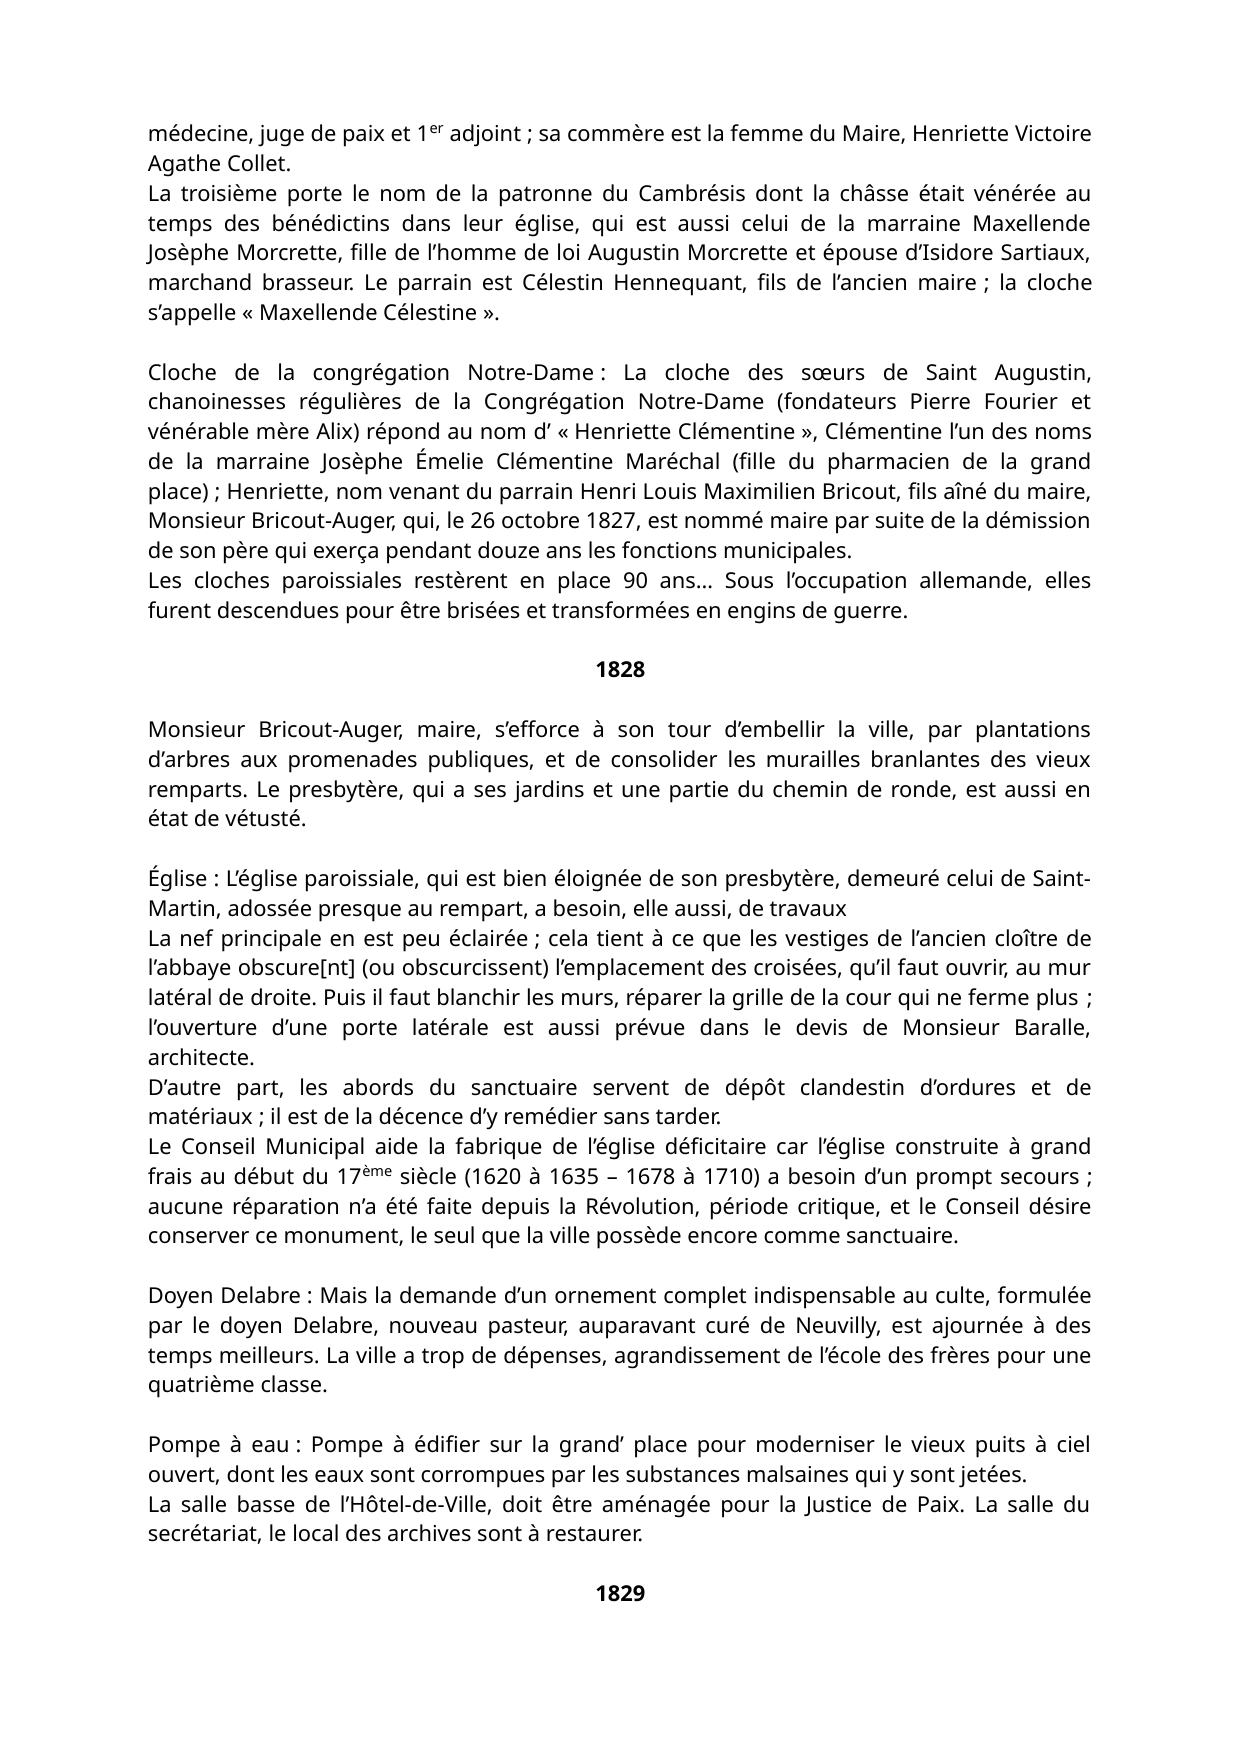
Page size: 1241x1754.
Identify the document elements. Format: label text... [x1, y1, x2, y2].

text La salle basse de l’Hôtel-de-Ville, doit être aménagée pour la Justice de Paix. La salle du secrétariat, le local des archives sont à restaurer. [148, 1488, 1092, 1548]
text Doyen Delabre : Mais la demande d’un ornement complet indispensable au culte, formulée par le doyen Delabre, nouveau pasteur, auparavant curé de Neuvilly, est ajournée à des temps meilleurs. La ville a trop de dépenses, agrandissement de l’école des frères pour une quatrième classe. [148, 1280, 1092, 1399]
text médecine, juge de paix et 1er adjoint ; sa commère est la femme du Maire, Henriette Victoire Agathe Collet. [148, 118, 1092, 178]
text Pompe à eau : Pompe à édifier sur la grand’ place pour moderniser le vieux puits à ciel ouvert, dont les eaux sont corrompues par les substances malsaines qui y sont jetées. [148, 1429, 1092, 1488]
text 1828 [148, 654, 1092, 684]
text Cloche de la congrégation Notre-Dame : La cloche des sœurs de Saint Augustin, chanoinesses régulières de la Congrégation Notre-Dame (fondateurs Pierre Fourier et vénérable mère Alix) répond au nom d’ « Henriette Clémentine », Clémentine l’un des noms de la marraine Josèphe Émelie Clémentine Maréchal (fille du pharmacien de la grand place) ; Henriette, nom venant du parrain Henri Louis Maximilien Bricout, fils aîné du maire, Monsieur Bricout-Auger, qui, le 26 octobre 1827, est nommé maire par suite de la démission de son père qui exerça pendant douze ans les fonctions municipales. [148, 356, 1092, 565]
text 1829 [148, 1578, 1092, 1608]
text Les cloches paroissiales restèrent en place 90 ans… Sous l’occupation allemande, elles furent descendues pour être brisées et transformées en engins de guerre. [148, 565, 1092, 624]
text Le Conseil Municipal aide la fabrique de l’église déficitaire car l’église construite à grand frais au début du 17ème siècle (1620 à 1635 – 1678 à 1710) a besoin d’un prompt secours ; aucune réparation n’a été faite depuis la Révolution, période critique, et le Conseil désire conserver ce monument, le seul que la ville possède encore comme sanctuaire. [148, 1131, 1092, 1250]
text D’autre part, les abords du sanctuaire servent de dépôt clandestin d’ordures et de matériaux ; il est de la décence d’y remédier sans tarder. [148, 1071, 1092, 1131]
text La troisième porte le nom de la patronne du Cambrésis dont la châsse était vénérée au temps des bénédictins dans leur église, qui est aussi celui de la marraine Maxellende Josèphe Morcrette, fille de l’homme de loi Augustin Morcrette et épouse d’Isidore Sartiaux, marchand brasseur. Le parrain est Célestin Hennequant, fils de l’ancien maire ; la cloche s’appelle « Maxellende Célestine ». [148, 178, 1092, 327]
text Église : L’église paroissiale, qui est bien éloignée de son presbytère, demeuré celui de Saint-Martin, adossée presque au rempart, a besoin, elle aussi, de travaux [148, 863, 1092, 922]
text La nef principale en est peu éclairée ; cela tient à ce que les vestiges de l’ancien cloître de l’abbaye obscure[nt] (ou obscurcissent) l’emplacement des croisées, qu’il faut ouvrir, au mur latéral de droite. Puis il faut blanchir les murs, réparer la grille de la cour qui ne ferme plus ; l’ouverture d’une porte latérale est aussi prévue dans le devis de Monsieur Baralle, architecte. [148, 922, 1092, 1071]
text Monsieur Bricout-Auger, maire, s’efforce à son tour d’embellir la ville, par plantations d’arbres aux promenades publiques, et de consolider les murailles branlantes des vieux remparts. Le presbytère, qui a ses jardins et une partie du chemin de ronde, est aussi en état de vétusté. [148, 714, 1092, 833]
